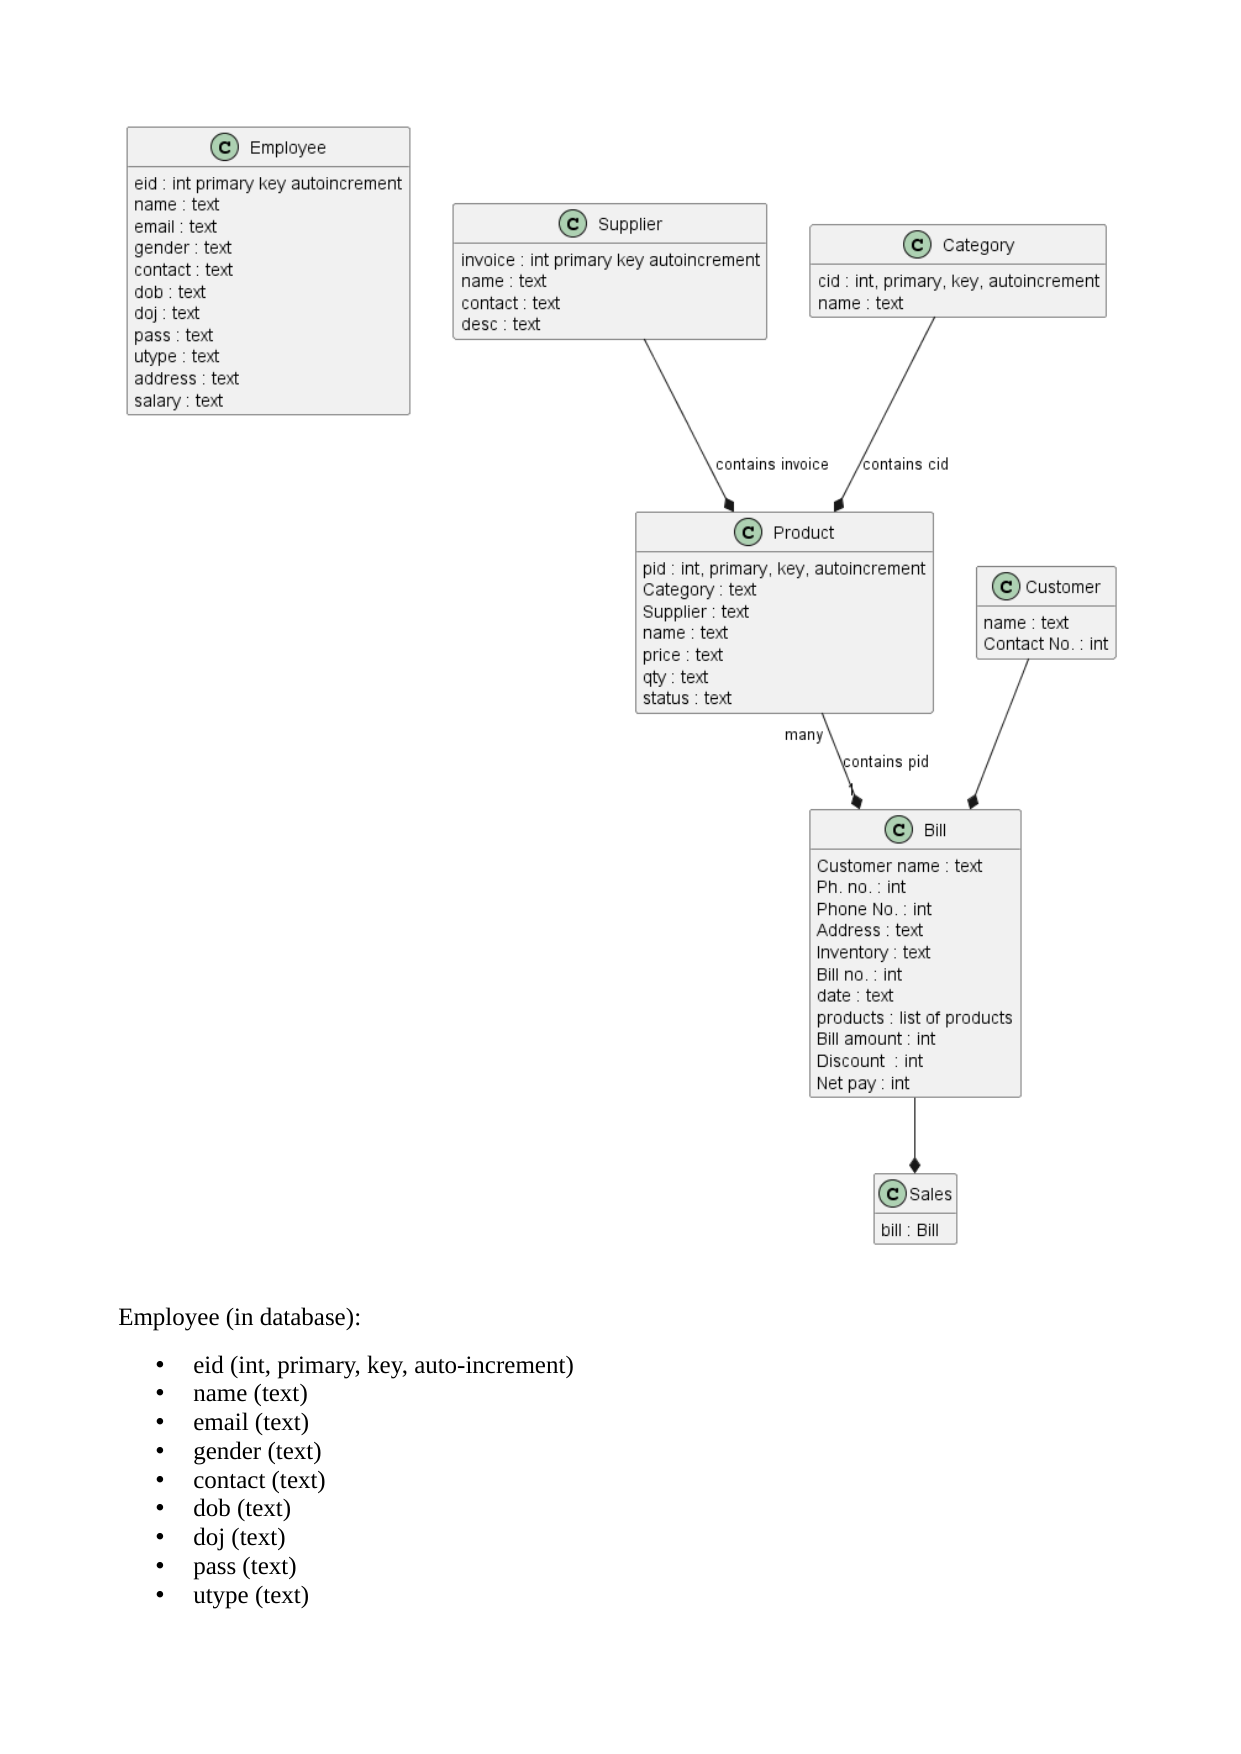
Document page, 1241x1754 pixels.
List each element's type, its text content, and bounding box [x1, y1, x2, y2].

list email (text) [156, 1407, 1122, 1436]
text Employee (in database): [118, 1302, 1122, 1331]
list dob (text) [156, 1493, 1122, 1522]
list name (text) [156, 1378, 1122, 1407]
list pass (text) [156, 1551, 1122, 1580]
list doj (text) [156, 1522, 1122, 1551]
list contact (text) [156, 1465, 1122, 1493]
picture [118, 118, 1123, 1251]
list utype (text) [156, 1580, 1122, 1608]
list eid (int, primary, key, auto-increment) [156, 1350, 1122, 1378]
list gender (text) [156, 1436, 1122, 1465]
